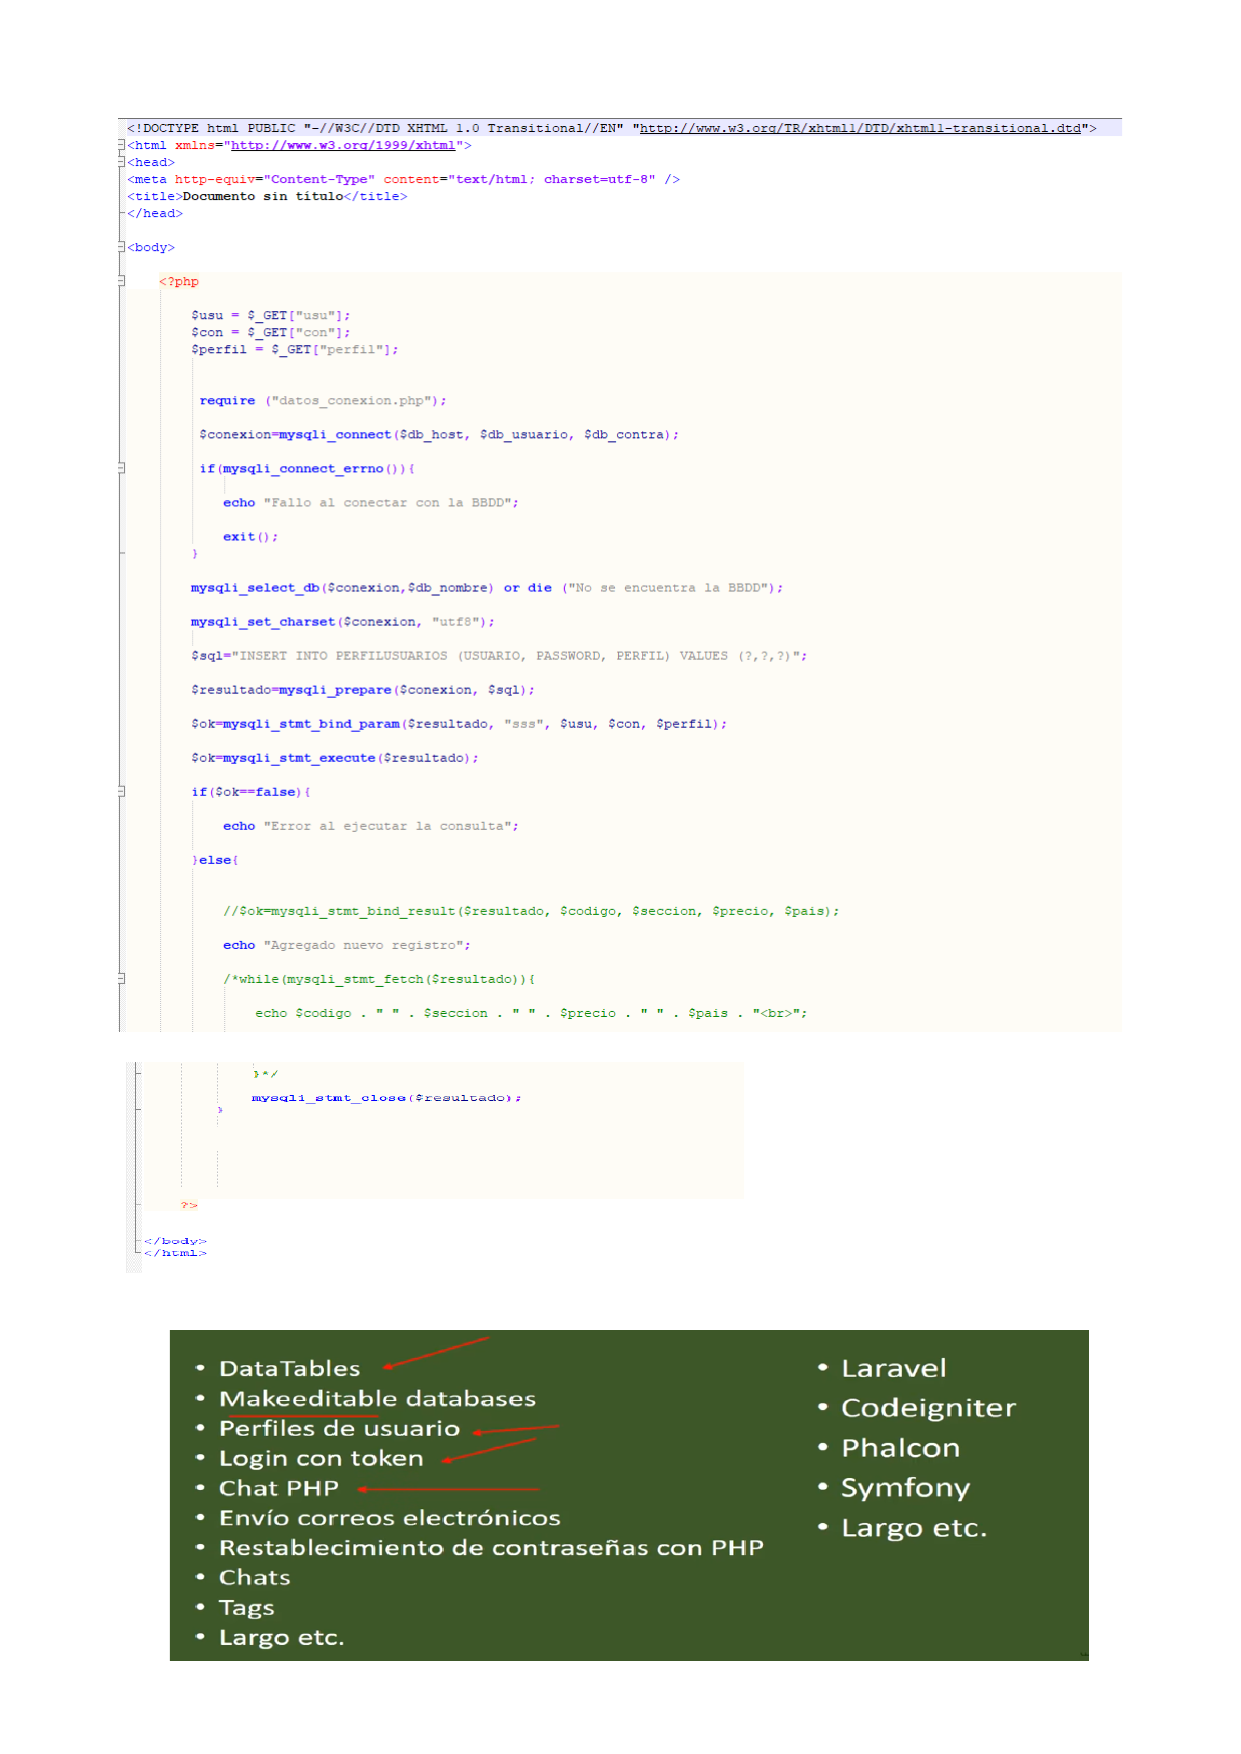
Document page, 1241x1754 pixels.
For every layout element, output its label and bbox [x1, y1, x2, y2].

picture [118, 118, 1123, 1032]
picture [126, 1062, 745, 1273]
picture [169, 1330, 1089, 1661]
